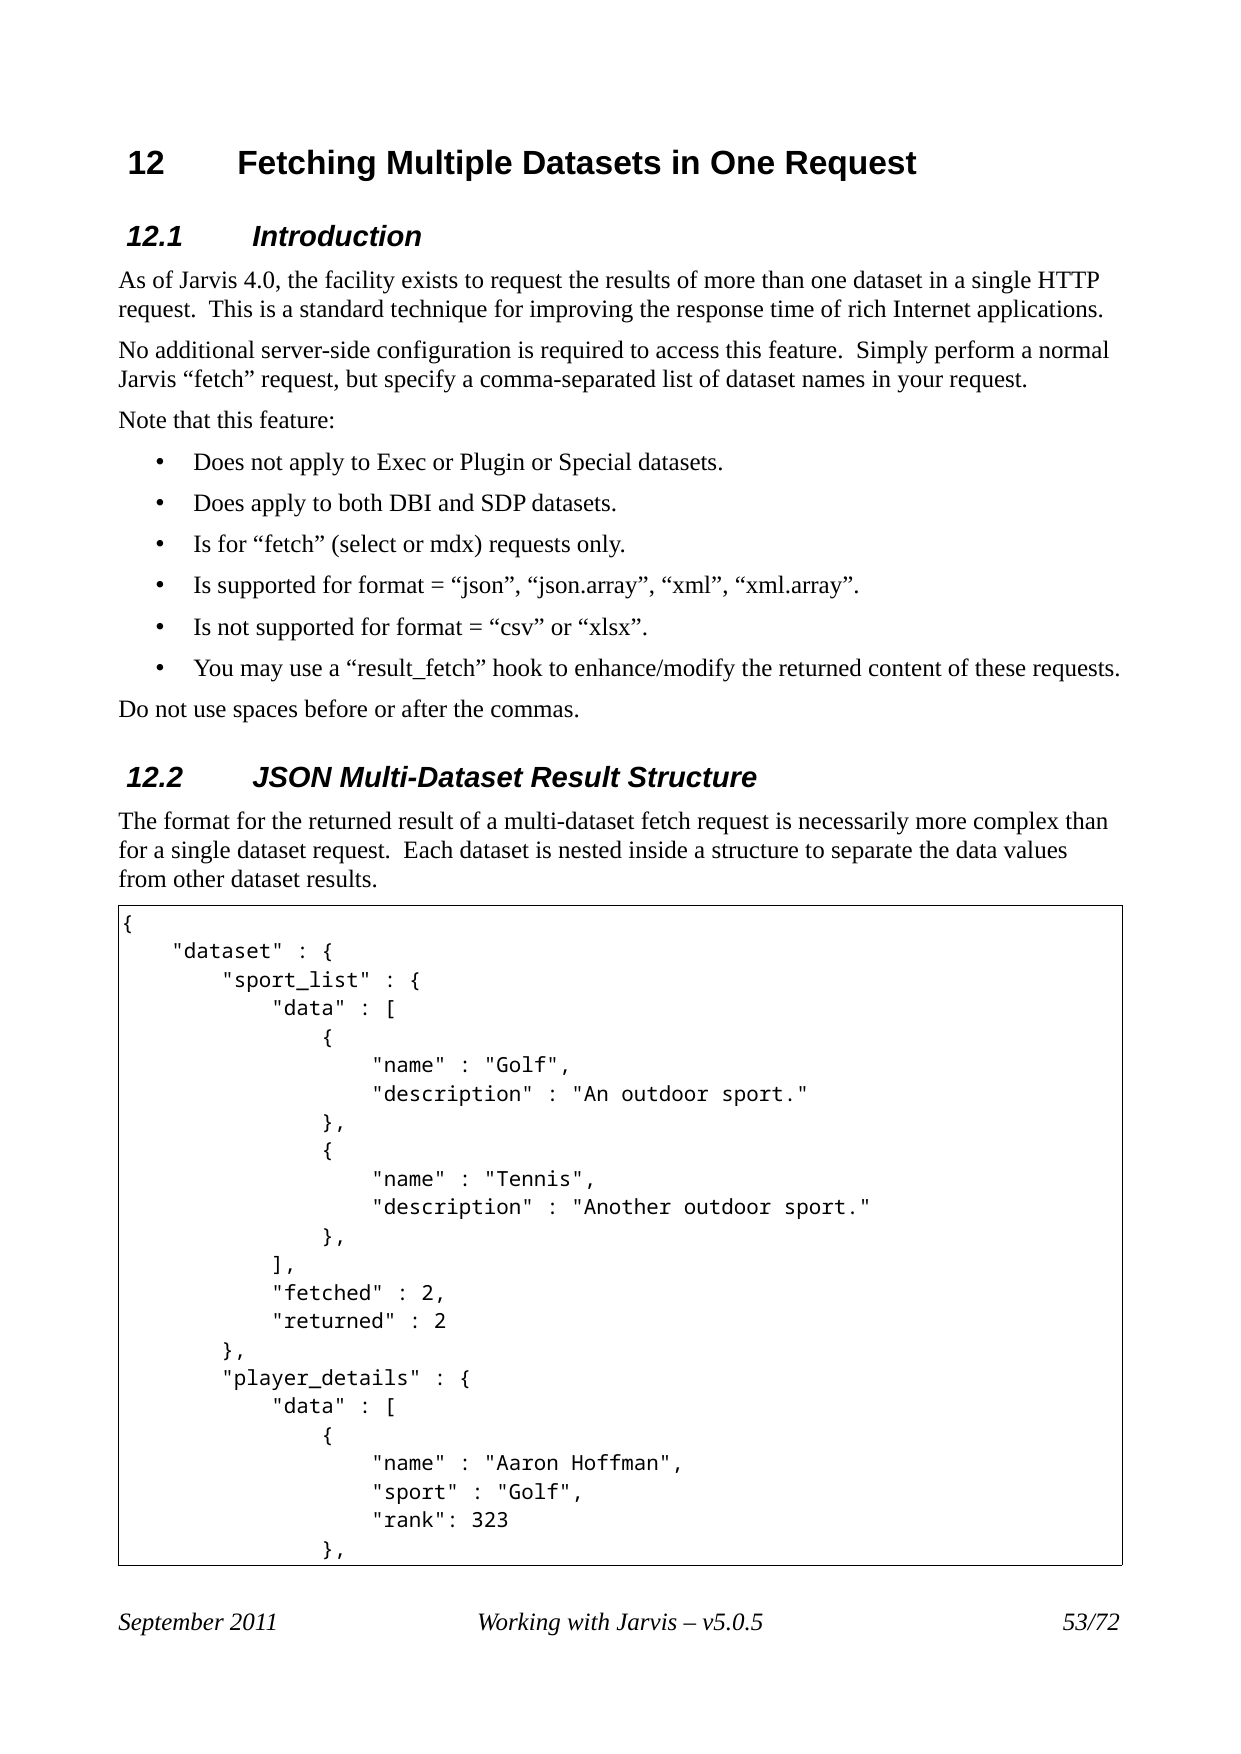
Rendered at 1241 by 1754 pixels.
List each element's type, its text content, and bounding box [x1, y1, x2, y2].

list Is not supported for format = “csv” or “xlsx”. [156, 612, 1122, 640]
text { [119, 906, 1122, 933]
text { [119, 1133, 1122, 1161]
text "name" : "Tennis", [119, 1161, 1122, 1189]
text Do not use spaces before or after the commas. [118, 694, 1122, 723]
text { [119, 1019, 1122, 1047]
text No additional server-side configuration is required to access this feature. Simply perform a normal Jarvis “fetch” request, but specify a comma-separated list of dataset names in your request. [118, 335, 1122, 393]
text }, [119, 1531, 1122, 1565]
list Is supported for format = “json”, “json.array”, “xml”, “xml.array”. [156, 570, 1122, 599]
text "description" : "An outdoor sport." [119, 1076, 1122, 1104]
text "description" : "Another outdoor sport." [119, 1189, 1122, 1218]
text }, [119, 1332, 1122, 1360]
text "sport" : "Golf", [119, 1474, 1122, 1502]
text "name" : "Golf", [119, 1047, 1122, 1076]
subtitle JSON Multi-Dataset Result Structure [118, 760, 1122, 794]
text ], [119, 1246, 1122, 1275]
text "returned" : 2 [119, 1303, 1122, 1332]
text As of Jarvis 4.0, the facility exists to request the results of more than one dataset in a single HTTP request. This is a standard technique for improving the response time of rich Internet applications. [118, 265, 1122, 323]
list Is for “fetch” (select or mdx) requests only. [156, 529, 1122, 558]
text Note that this feature: [118, 405, 1122, 434]
text { [119, 1417, 1122, 1445]
text }, [119, 1104, 1122, 1133]
subtitle Fetching Multiple Datasets in One Request [118, 143, 1122, 182]
text "data" : [ [119, 990, 1122, 1019]
list Does apply to both DBI and SDP datasets. [156, 488, 1122, 517]
text "data" : [ [119, 1388, 1122, 1417]
text "rank": 323 [119, 1502, 1122, 1531]
text "player_details" : { [119, 1360, 1122, 1388]
text "sport_list" : { [119, 962, 1122, 990]
text The format for the returned result of a multi-dataset fetch request is necessarily more complex than for a single dataset request. Each dataset is nested inside a structure to separate the data values from other dataset results. [118, 806, 1122, 893]
text "dataset" : { [119, 933, 1122, 962]
text }, [119, 1218, 1122, 1246]
list You may use a “result_fetch” hook to enhance/modify the returned content of these requests. [156, 653, 1122, 682]
subtitle Introduction [118, 219, 1122, 253]
text "name" : "Aaron Hoffman", [119, 1445, 1122, 1474]
list Does not apply to Exec or Plugin or Special datasets. [156, 447, 1122, 475]
text "fetched" : 2, [119, 1275, 1122, 1303]
